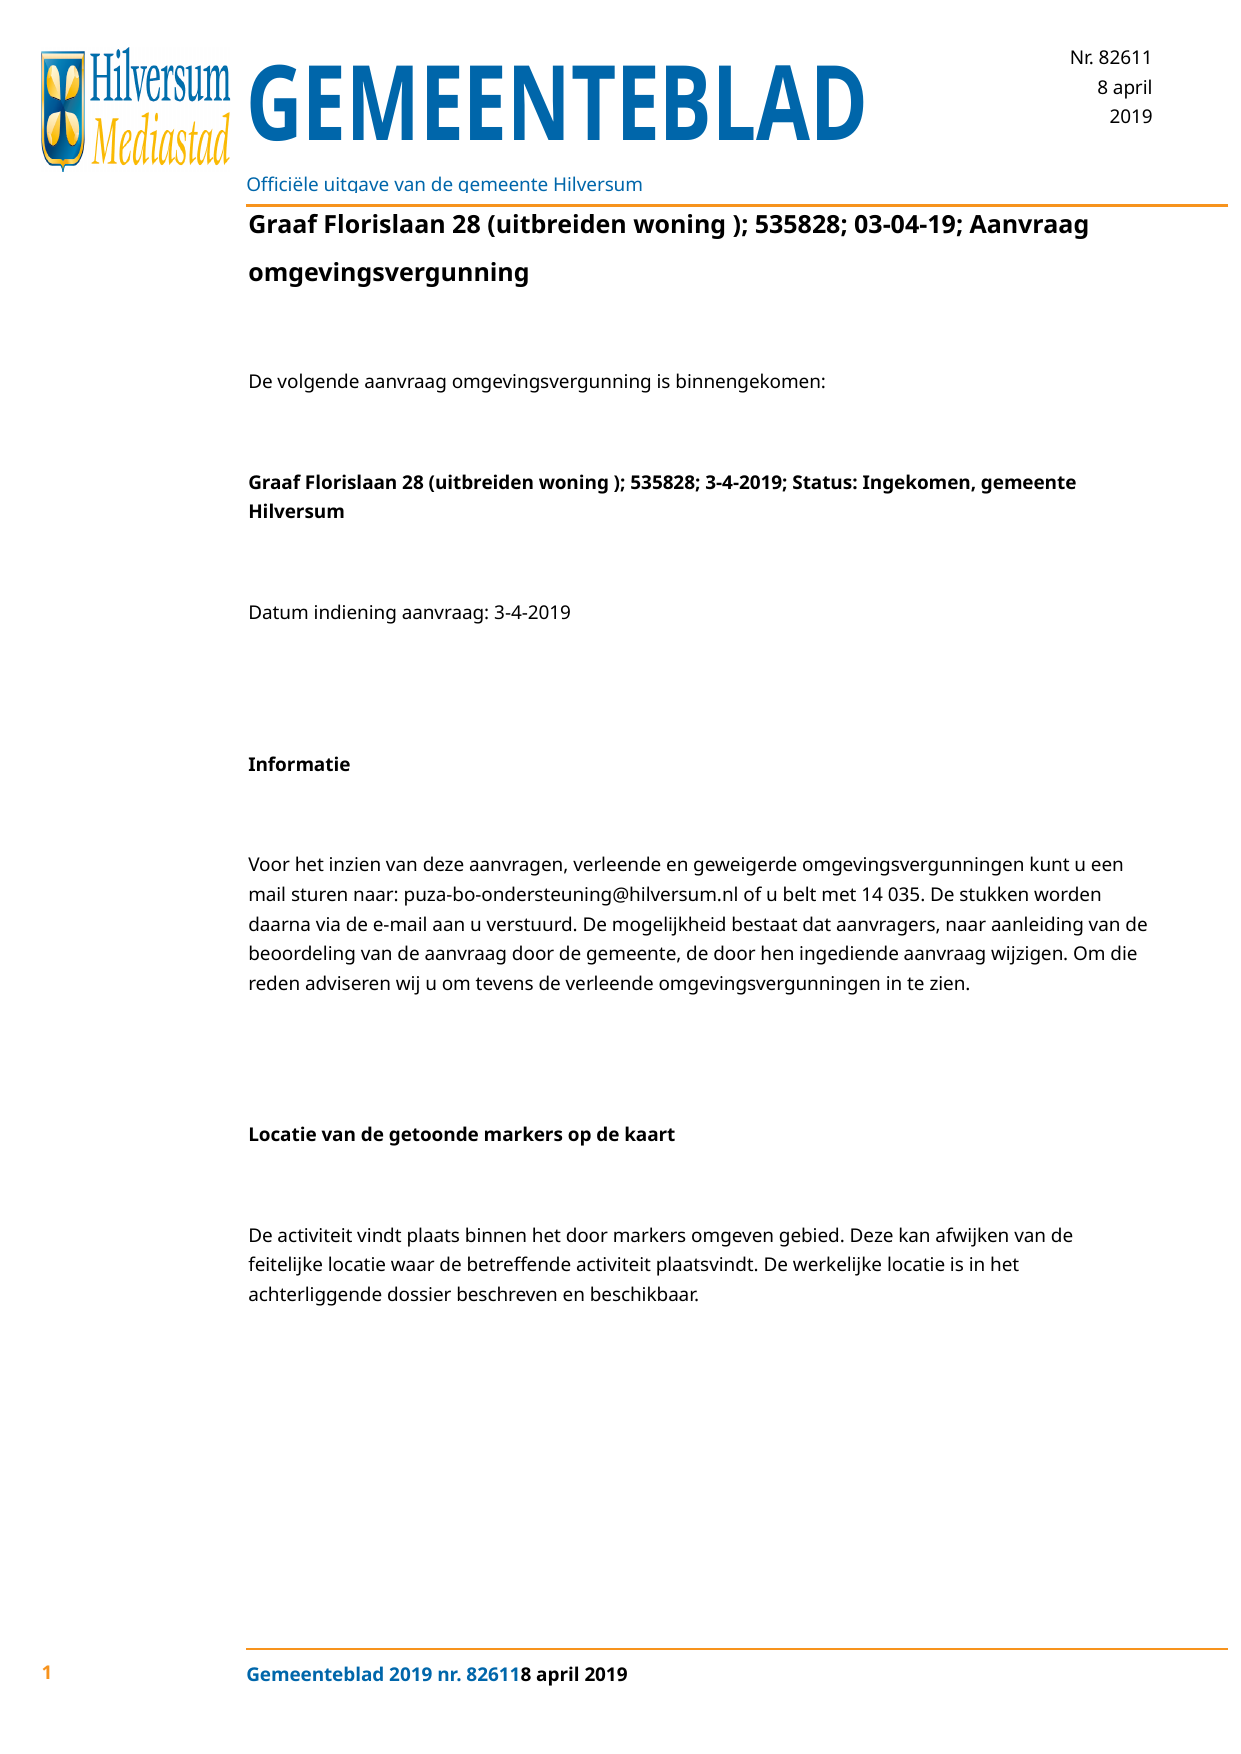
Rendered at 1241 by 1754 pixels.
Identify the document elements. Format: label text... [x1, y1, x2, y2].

text Locatie van de getoonde markers op de kaart [248, 1121, 1152, 1147]
text Voor het inzien van deze aanvragen, verleende en geweigerde omgevingsvergunningen kunt u een mail sturen naar: puza-bo-ondersteuning@hilversum.nl of u belt met 14 035. De stukken worden daarna via de e-mail aan u verstuurd. De mogelijkheid bestaat dat aanvragers, naar aanleiding van de beoordeling van de aanvraag door de gemeente, de door hen ingediende aanvraag wijzigen. Om die reden adviseren wij u om tevens de verleende omgevingsvergunningen in te zien. [248, 852, 1152, 996]
text De activiteit vindt plaats binnen het door markers omgeven gebied. Deze kan afwijken van de feitelijke locatie waar de betreffende activiteit plaatsvindt. De werkelijke locatie is in het achterliggende dossier beschreven en beschikbaar. [248, 1222, 1152, 1307]
text Datum indiening aanvraag: 3-4-2019 [248, 599, 1152, 625]
picture [41, 47, 231, 172]
text De volgende aanvraag omgevingsvergunning is binnengekomen: [248, 368, 1152, 394]
text Graaf Florislaan 28 (uitbreiden woning ); 535828; 03-04-19; Aanvraag omgevingsvergunning [248, 207, 1152, 288]
text Graaf Florislaan 28 (uitbreiden woning ); 535828; 3-4-2019; Status: Ingekomen, gemeente Hilversum [248, 469, 1152, 524]
text Informatie [248, 751, 1152, 777]
